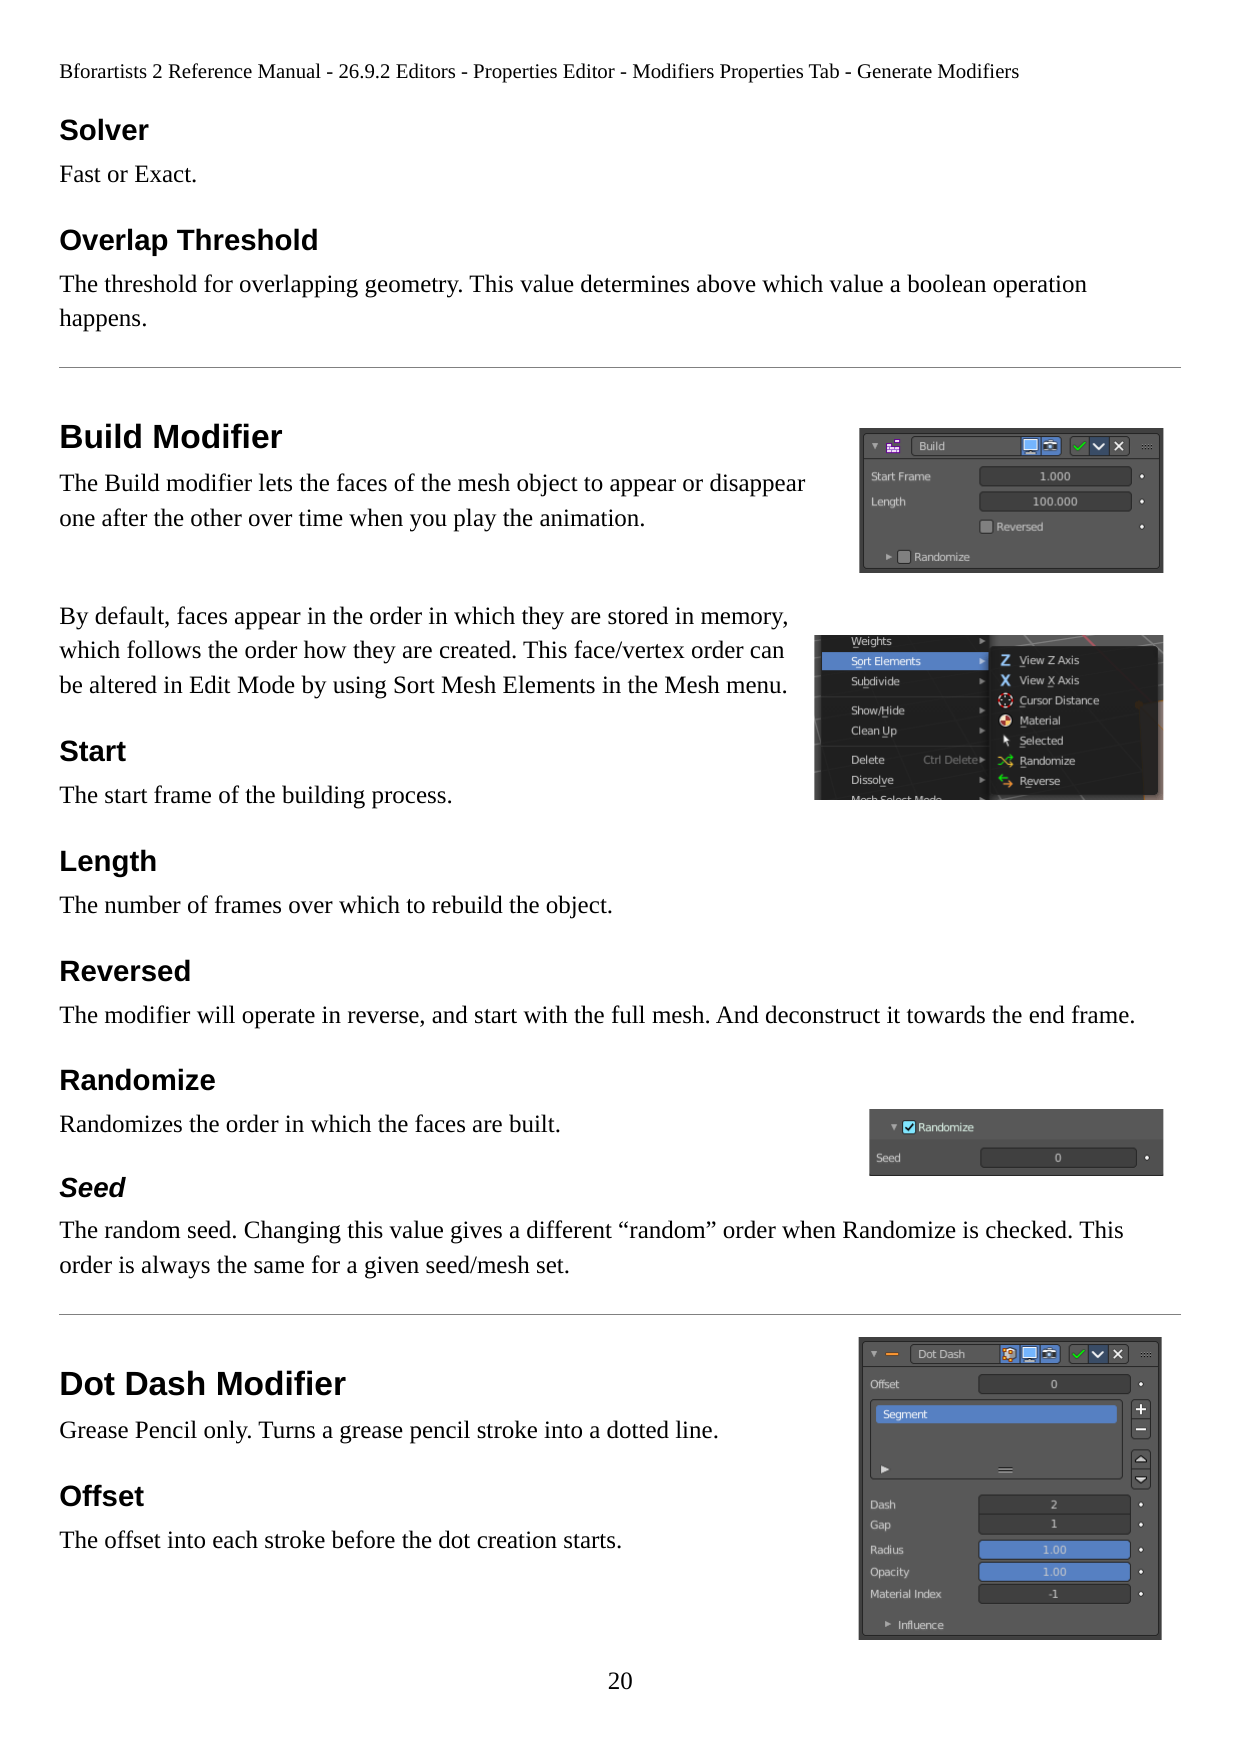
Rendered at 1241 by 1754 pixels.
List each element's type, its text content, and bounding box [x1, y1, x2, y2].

subtitle [1162, 1364, 1181, 1403]
text The modifier will operate in reverse, and start with the full mesh. And deconstruct it towards the end frame. [59, 1000, 1181, 1028]
subtitle Reversed [59, 953, 1181, 987]
subtitle Dot Dash Modifier [59, 1364, 858, 1403]
subtitle Offset [59, 1479, 858, 1513]
subtitle [1162, 1479, 1181, 1513]
subtitle Start [59, 734, 814, 767]
picture [814, 635, 1164, 800]
text The start frame of the building process. [59, 780, 1181, 809]
picture [869, 1109, 1164, 1176]
subtitle Solver [59, 113, 1181, 146]
text The offset into each stroke before the dot creation starts. [59, 1525, 858, 1554]
text By default, faces appear in the order in which they are stored in memory, which follows the order how they are created. This face/vertex order can be altered in Edit Mode by using Sort Mesh Elements in the Mesh menu. [59, 601, 1181, 699]
text The threshold for overlapping geometry. This value determines above which value a boolean operation happens. [59, 269, 1181, 332]
text The Build modifier lets the faces of the mesh object to appear or disappear one after the other over time when you play the animation. [59, 468, 859, 532]
text Randomizes the order in which the faces are built. [59, 1109, 869, 1138]
subtitle Seed [59, 1171, 1181, 1203]
picture [858, 1337, 1162, 1640]
text Grease Pencil only. Turns a grease pencil stroke into a dotted line. [59, 1415, 858, 1444]
picture [859, 428, 1164, 573]
text The number of frames over which to rebuild the object. [59, 890, 1181, 918]
subtitle Randomize [59, 1063, 1181, 1097]
subtitle Length [59, 843, 1181, 877]
subtitle Overlap Threshold [59, 222, 1181, 256]
subtitle Build Modifier [59, 417, 1181, 456]
subtitle [1164, 734, 1181, 767]
text The random seed. Changing this value gives a different “random” order when Randomize is checked. This order is always the same for a given seed/mesh set. [59, 1216, 1181, 1279]
text Fast or Exact. [59, 159, 1181, 188]
